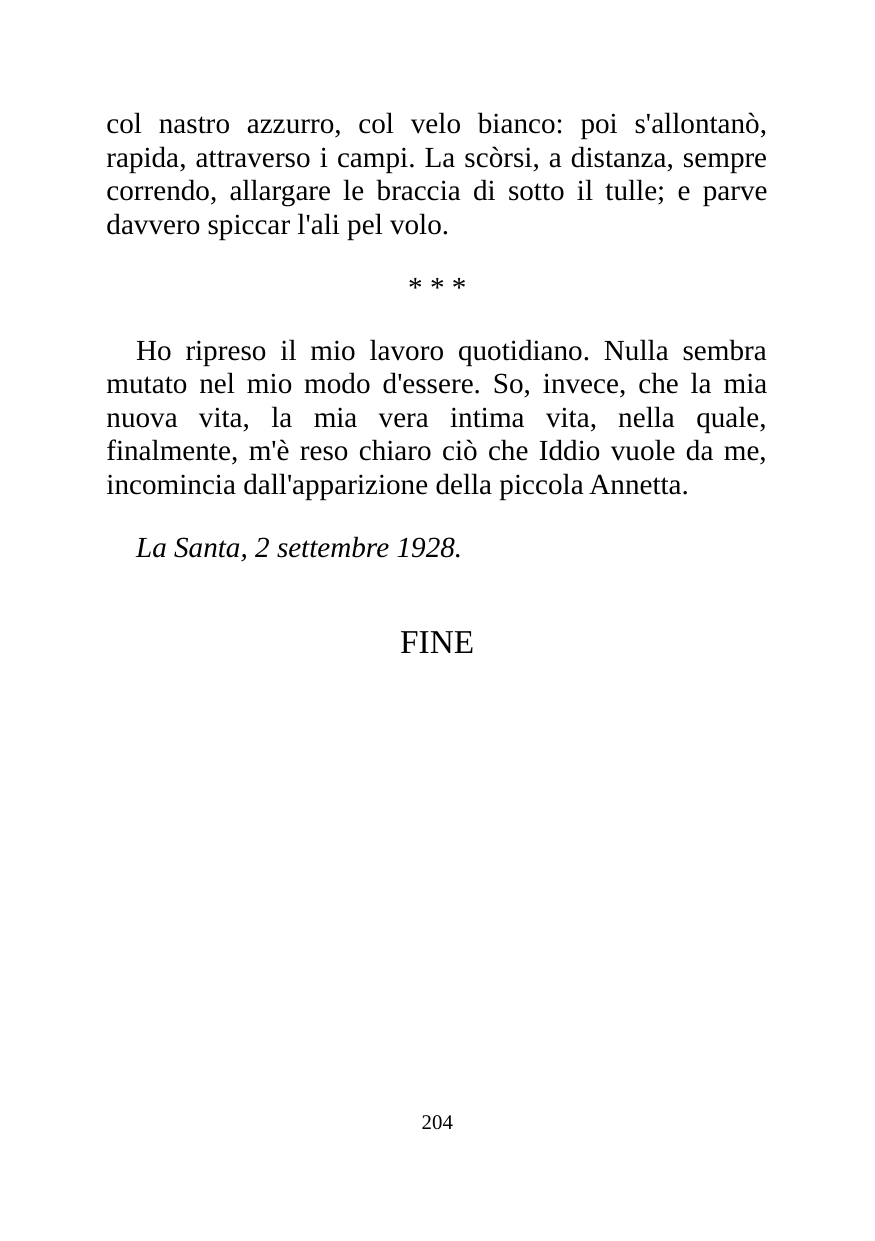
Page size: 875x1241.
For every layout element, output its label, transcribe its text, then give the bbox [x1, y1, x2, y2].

text La Santa, 2 settembre 1928. [106, 530, 768, 564]
text * * * [106, 270, 768, 303]
text FINE [106, 623, 768, 661]
text Ho ripreso il mio lavoro quotidiano. Nulla sembra mutato nel mio modo d'essere. So, invece, che la mia nuova vita, la mia vera intima vita, nella quale, finalmente, m'è reso chiaro ciò che Iddio vuole da me, incomincia dall'apparizione della piccola Annetta. [106, 333, 768, 501]
text col nastro azzurro, col velo bianco: poi s'allontanò, rapida, attraverso i campi. La scòrsi, a distanza, sempre correndo, allargare le braccia di sotto il tulle; e parve davvero spiccar l'ali pel volo. [106, 106, 768, 240]
